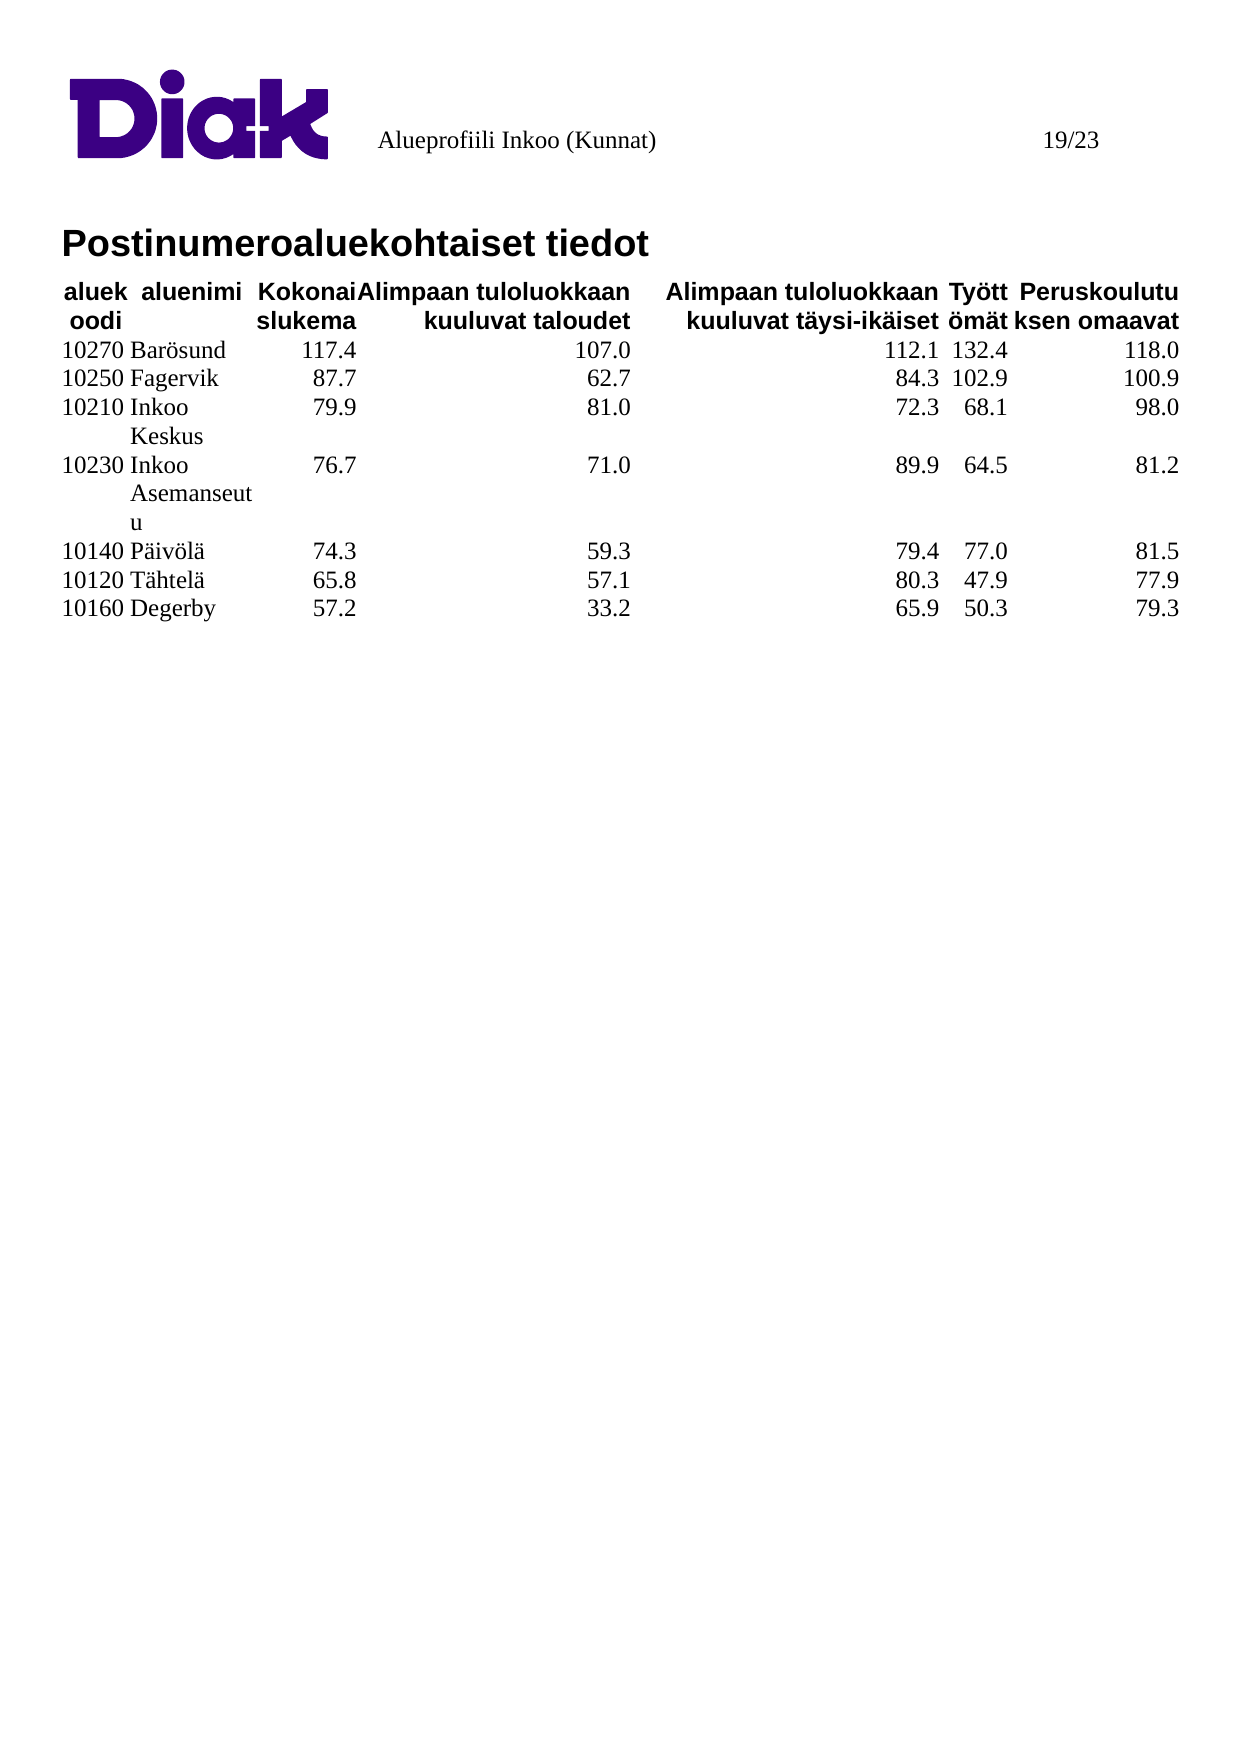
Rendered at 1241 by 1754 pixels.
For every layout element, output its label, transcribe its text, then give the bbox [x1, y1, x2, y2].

table_cell 118.0 [1008, 335, 1179, 363]
table_cell 47.9 [939, 565, 1008, 593]
table_header aluekoodi [61, 277, 130, 335]
table_cell Fagervik [130, 364, 253, 392]
table_cell 65.8 [253, 565, 356, 593]
table_header Peruskoulutuksen omaavat [1008, 277, 1179, 335]
table_cell 74.3 [253, 536, 356, 565]
table_cell Barösund [130, 335, 253, 363]
table_cell 10140 [61, 536, 130, 565]
table_cell 107.0 [356, 335, 631, 363]
table_cell 59.3 [356, 536, 631, 565]
table_cell 98.0 [1008, 392, 1179, 450]
table_cell 102.9 [939, 364, 1008, 392]
table_cell 80.3 [631, 565, 939, 593]
table_cell 65.9 [631, 594, 939, 622]
table_cell 77.0 [939, 536, 1008, 565]
table_cell 10250 [61, 364, 130, 392]
table_header aluenimi [130, 277, 253, 335]
table_cell 72.3 [631, 392, 939, 450]
table_cell 10230 [61, 450, 130, 536]
table_cell 68.1 [939, 392, 1008, 450]
table_cell 64.5 [939, 450, 1008, 536]
table_cell 84.3 [631, 364, 939, 392]
table_header Kokonaislukema [253, 277, 356, 335]
table_header Alimpaan tuloluokkaan kuuluvat täysi-ikäiset [631, 277, 939, 335]
table_cell Inkoo Asemanseutu [130, 450, 253, 536]
table_cell 10160 [61, 594, 130, 622]
table_cell 132.4 [939, 335, 1008, 363]
table_cell 81.5 [1008, 536, 1179, 565]
table_cell 112.1 [631, 335, 939, 363]
table_cell 81.0 [356, 392, 631, 450]
table_cell 77.9 [1008, 565, 1179, 593]
table_cell Tähtelä [130, 565, 253, 593]
table_cell 50.3 [939, 594, 1008, 622]
table_cell 89.9 [631, 450, 939, 536]
table_cell Inkoo Keskus [130, 392, 253, 450]
table_cell 10120 [61, 565, 130, 593]
table_cell 79.3 [1008, 594, 1179, 622]
table_cell 79.9 [253, 392, 356, 450]
table_header Alimpaan tuloluokkaan kuuluvat taloudet [356, 277, 631, 335]
table_cell 76.7 [253, 450, 356, 536]
table_cell Degerby [130, 594, 253, 622]
table_cell 117.4 [253, 335, 356, 363]
table_cell Päivölä [130, 536, 253, 565]
table_cell 57.2 [253, 594, 356, 622]
table_cell 79.4 [631, 536, 939, 565]
subtitle Postinumeroaluekohtaiset tiedot [61, 221, 1179, 265]
table_cell 71.0 [356, 450, 631, 536]
table_cell 62.7 [356, 364, 631, 392]
table_cell 57.1 [356, 565, 631, 593]
table_cell 10210 [61, 392, 130, 450]
table_cell 10270 [61, 335, 130, 363]
table_cell 87.7 [253, 364, 356, 392]
table_header Työttömät [939, 277, 1008, 335]
table_cell 33.2 [356, 594, 631, 622]
table_cell 81.2 [1008, 450, 1179, 536]
table_cell 100.9 [1008, 364, 1179, 392]
